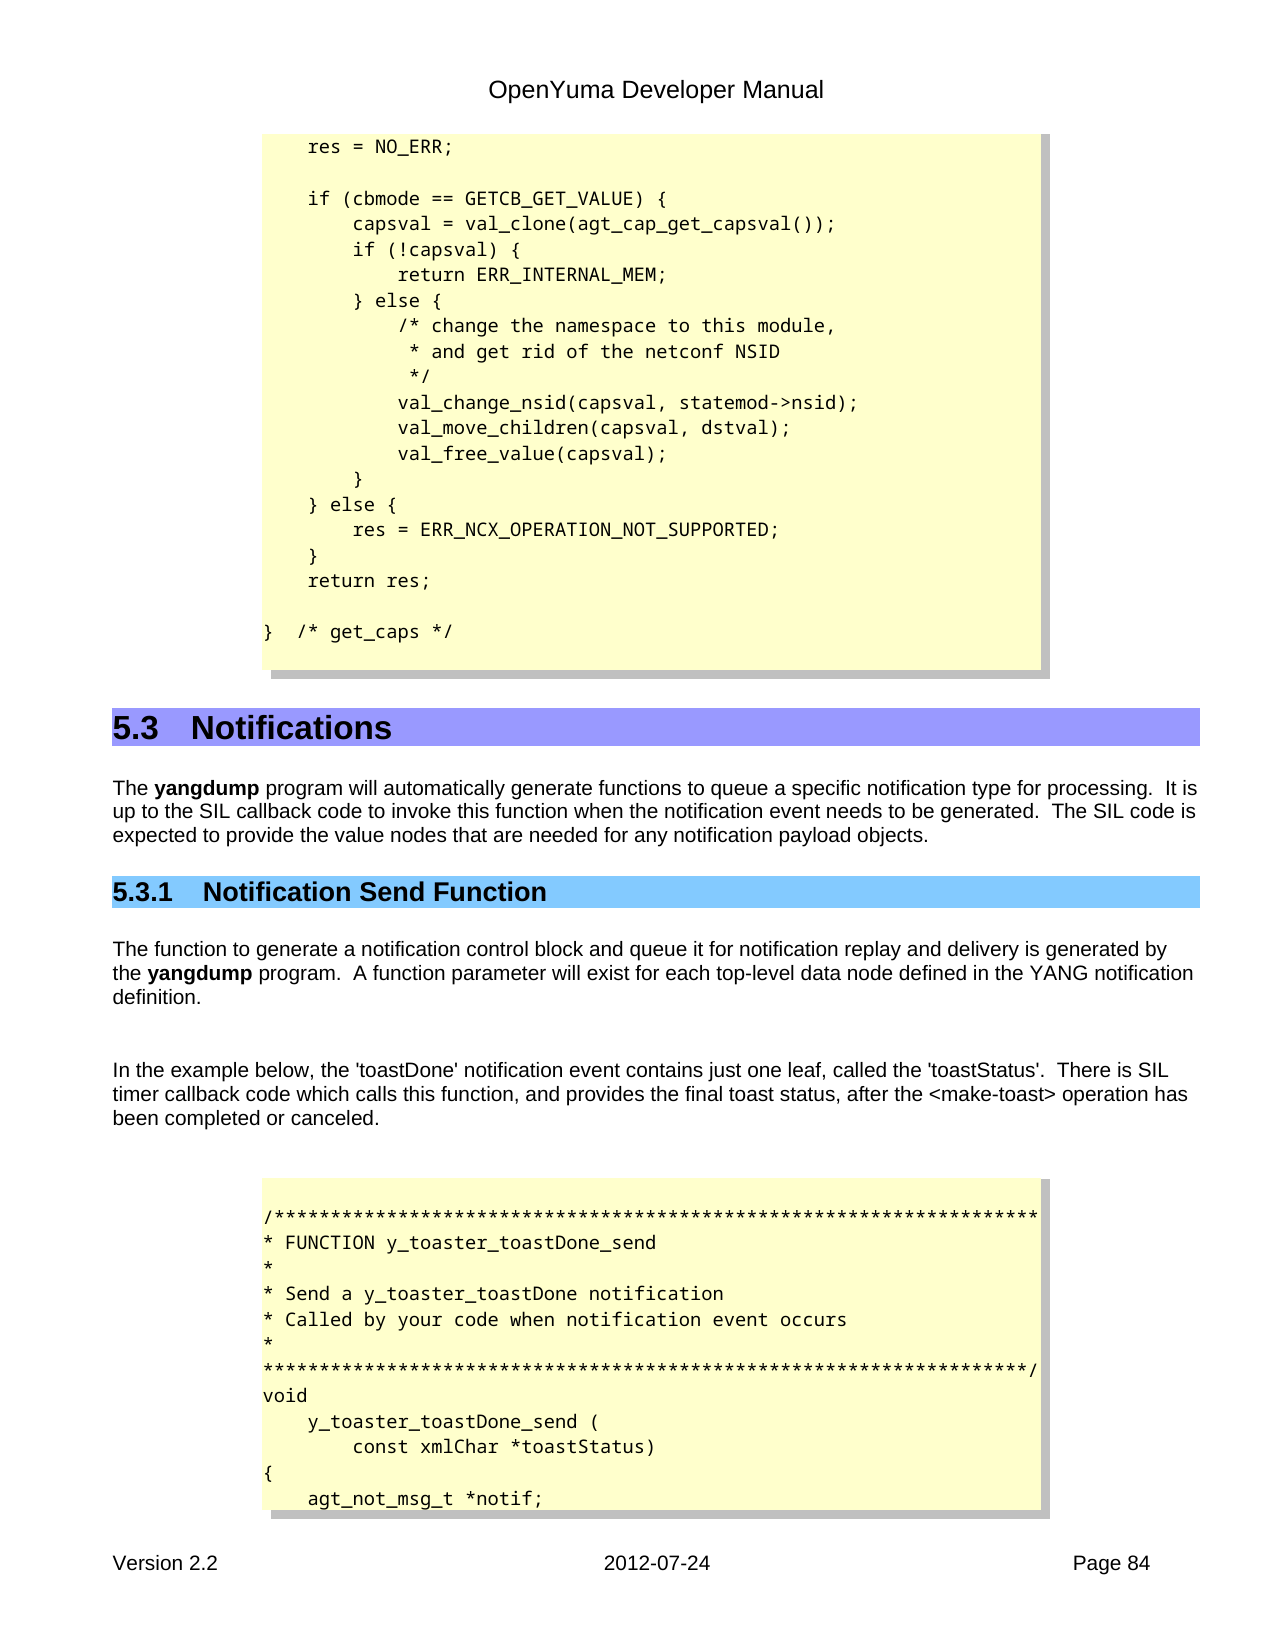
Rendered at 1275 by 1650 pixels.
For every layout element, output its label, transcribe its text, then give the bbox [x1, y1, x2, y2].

subtitle Notification Send Function [112, 876, 1200, 908]
text * [262, 1255, 1041, 1281]
text * FUNCTION y_toaster_toastDone_send [262, 1229, 1041, 1255]
text void [262, 1383, 1041, 1408]
text const xmlChar *toastStatus) [262, 1434, 1041, 1459]
text y_toaster_toastDone_send ( [262, 1408, 1041, 1434]
text In the example below, the 'toastDone' notification event contains just one leaf, called the 'toastStatus'. There is SIL timer callback code which calls this function, and provides the final toast status, after the <make-toast> operation has been completed or canceled. [112, 1058, 1200, 1129]
text The function to generate a notification control block and queue it for notification replay and delivery is generated by the yangdump program. A function parameter will exist for each top-level data node defined in the YANG notification definition. [112, 937, 1200, 1009]
text return ERR_INTERNAL_MEM; [262, 261, 1041, 287]
text } else { [262, 491, 1041, 517]
text * [262, 1332, 1041, 1357]
text val_free_value(capsval); [262, 440, 1041, 466]
text res = ERR_NCX_OPERATION_NOT_SUPPORTED; [262, 517, 1041, 542]
subtitle Notifications [112, 708, 1200, 746]
text /* change the namespace to this module, [262, 312, 1041, 338]
text if (cbmode == GETCB_GET_VALUE) { [262, 185, 1041, 210]
text return res; [262, 568, 1041, 593]
text capsval = val_clone(agt_cap_get_capsval()); [262, 210, 1041, 236]
text */ [262, 363, 1041, 389]
text /******************************************************************** [262, 1204, 1041, 1229]
text res = NO_ERR; [262, 134, 1041, 159]
text } /* get_caps */ [262, 619, 1041, 644]
text } [262, 466, 1041, 491]
text } [262, 542, 1041, 568]
text ********************************************************************/ [262, 1357, 1041, 1383]
text * Send a y_toaster_toastDone notification [262, 1281, 1041, 1306]
text val_move_children(capsval, dstval); [262, 414, 1041, 440]
text { [262, 1459, 1041, 1485]
text agt_not_msg_t *notif; [262, 1485, 1041, 1510]
text * and get rid of the netconf NSID [262, 338, 1041, 363]
text if (!capsval) { [262, 236, 1041, 261]
text The yangdump program will automatically generate functions to queue a specific notification type for processing. It is up to the SIL callback code to invoke this function when the notification event needs to be generated. The SIL code is expected to provide the value nodes that are needed for any notification payload objects. [112, 775, 1200, 847]
text * Called by your code when notification event occurs [262, 1306, 1041, 1332]
text } else { [262, 287, 1041, 312]
text val_change_nsid(capsval, statemod->nsid); [262, 389, 1041, 414]
